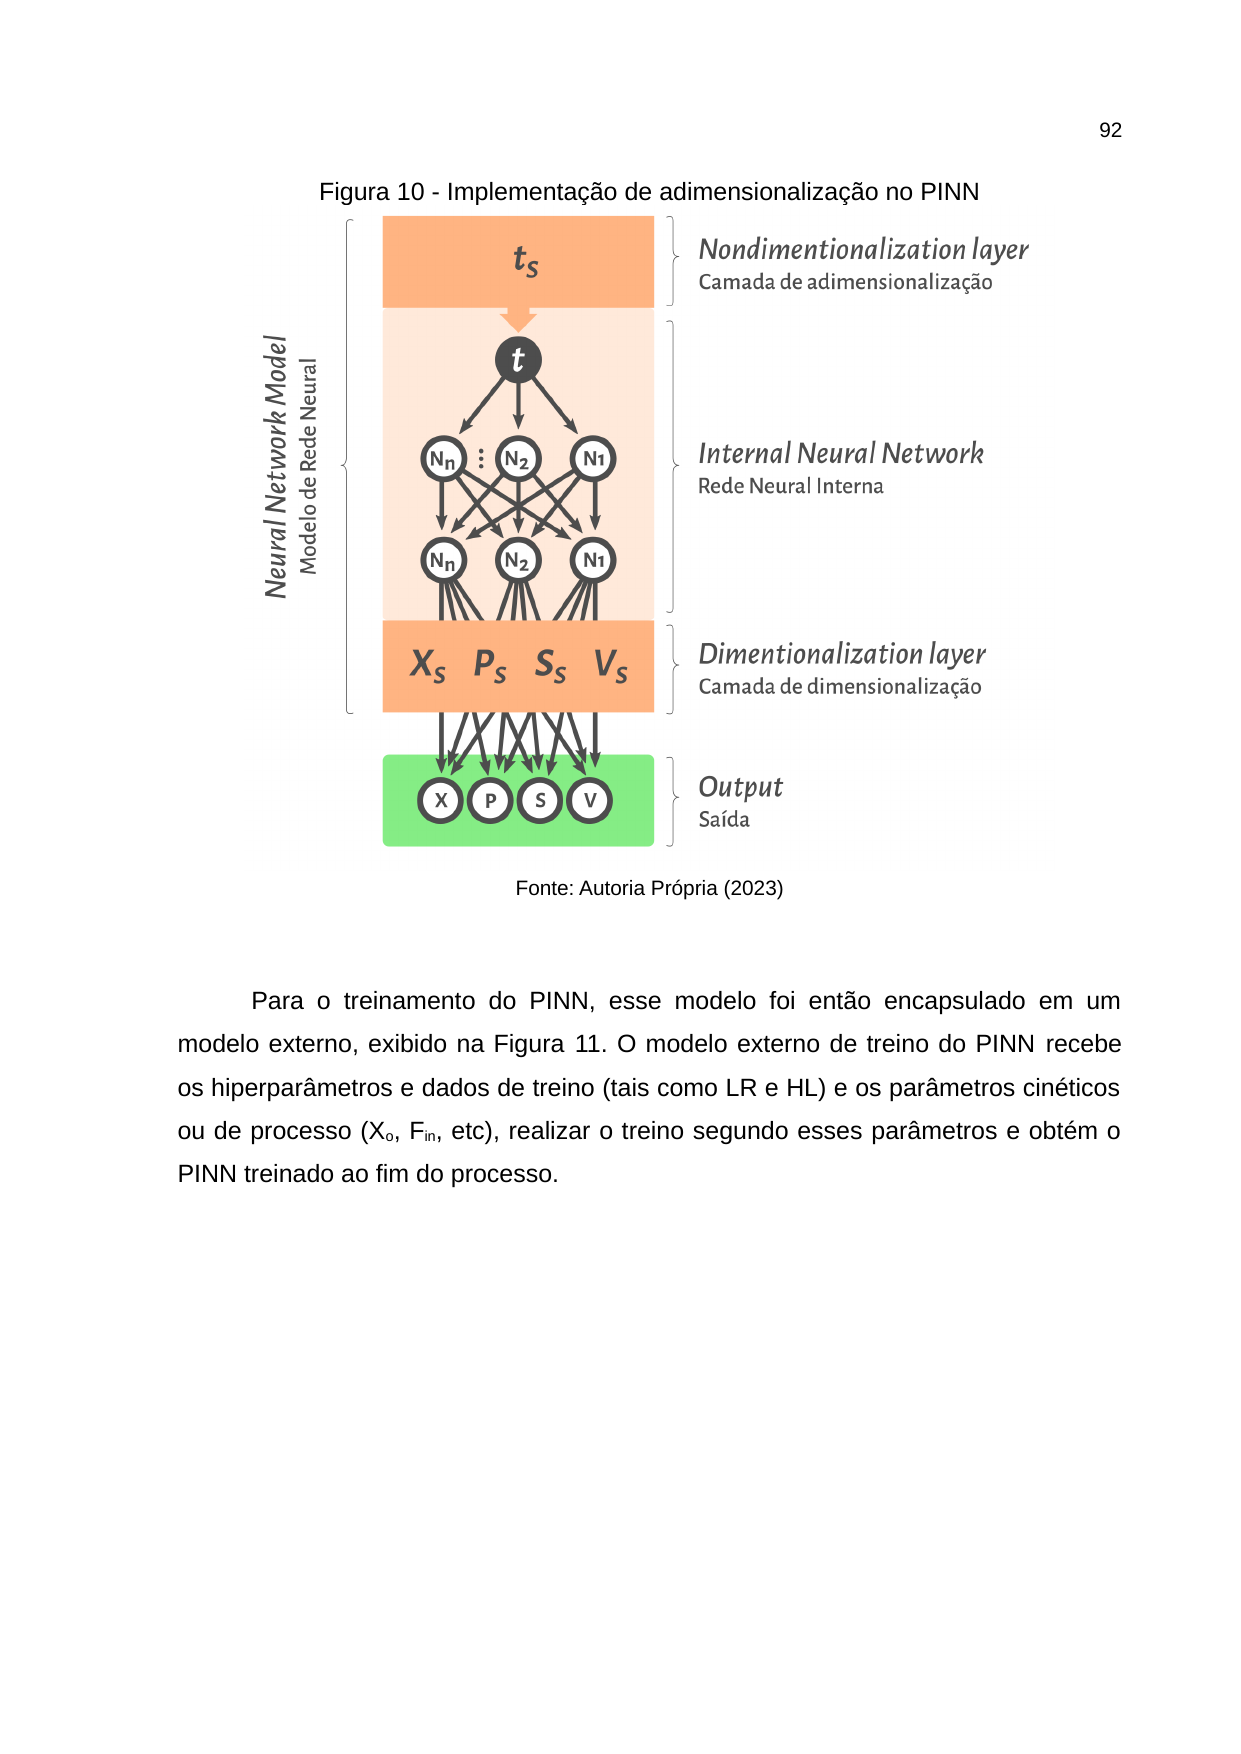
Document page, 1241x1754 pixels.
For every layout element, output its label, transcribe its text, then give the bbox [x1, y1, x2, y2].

text Figura 10 - Implementação de adimensionalização no PINN [244, 177, 1055, 205]
picture [244, 205, 1055, 871]
text Para o treinamento do PINN, esse modelo foi então encapsulado em um modelo externo, exibido na Figura 11. O modelo externo de treino do PINN recebe os hiperparâmetros e dados de treino (tais como LR e HL) e os parâmetros cinéticos ou de processo (Xo, Fin, etc), realizar o treino segundo esses parâmetros e obtém o PINN treinado ao fim do processo. [177, 986, 1122, 1187]
text Fonte: Autoria Própria (2023) [177, 177, 1122, 900]
